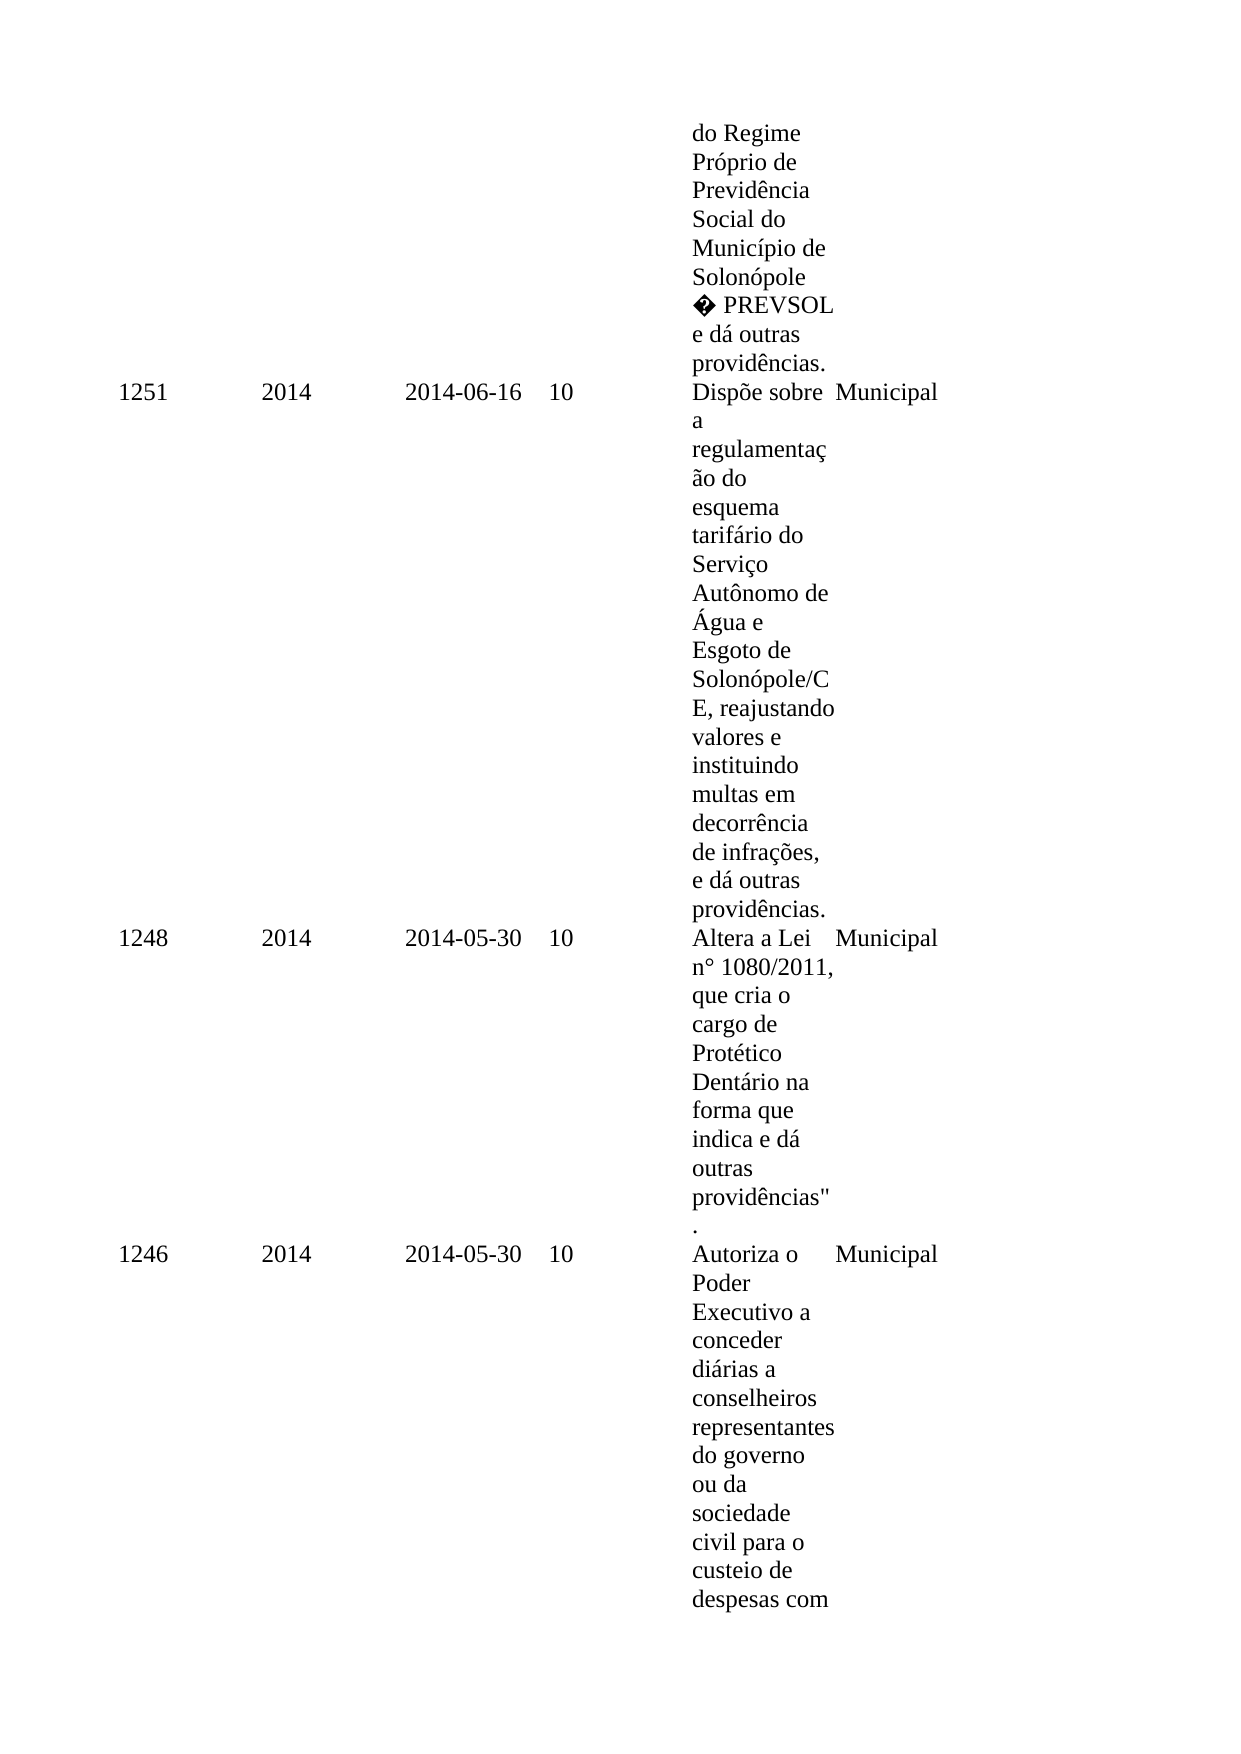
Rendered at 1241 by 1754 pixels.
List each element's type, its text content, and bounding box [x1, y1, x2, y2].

table_cell 1246 [118, 1239, 261, 1613]
table_cell [548, 118, 692, 377]
table_cell 2014-06-16 [405, 377, 548, 923]
table_cell 2014-05-30 [405, 923, 548, 1239]
table_cell [118, 118, 261, 377]
table_cell Altera a Lei n° 1080/2011, que cria o cargo de Protético Dentário na forma que indica e dá outras providências". [692, 923, 835, 1239]
table_cell Dispõe sobre a regulamentação do esquema tarifário do Serviço Autônomo de Água e Esgoto de Solonópole/CE, reajustando valores e instituindo multas em decorrência de infrações, e dá outras providências. [692, 377, 835, 923]
table_cell 10 [548, 1239, 692, 1613]
table_cell [979, 377, 1122, 923]
table_cell [835, 118, 979, 377]
table_cell 10 [548, 377, 692, 923]
table_cell 2014 [261, 1239, 405, 1613]
table_cell 1248 [118, 923, 261, 1239]
table_cell [979, 923, 1122, 1239]
table_cell [405, 118, 548, 377]
table_cell [979, 1239, 1122, 1613]
table_cell 2014 [261, 923, 405, 1239]
table_cell 1251 [118, 377, 261, 923]
table_cell Municipal [835, 377, 979, 923]
table_cell 10 [548, 923, 692, 1239]
table_cell 2014-05-30 [405, 1239, 548, 1613]
table_cell 2014 [261, 377, 405, 923]
table_cell Municipal [835, 1239, 979, 1613]
table_cell do Regime Próprio de Previdência Social do Município de Solonópole � PREVSOL e dá outras providências. [692, 118, 835, 377]
table_cell Municipal [835, 923, 979, 1239]
table_cell [261, 118, 405, 377]
table_cell Autoriza o Poder Executivo a conceder diárias a conselheiros representantes do governo ou da sociedade civil para o custeio de despesas com [692, 1239, 835, 1613]
table_cell [979, 118, 1122, 377]
